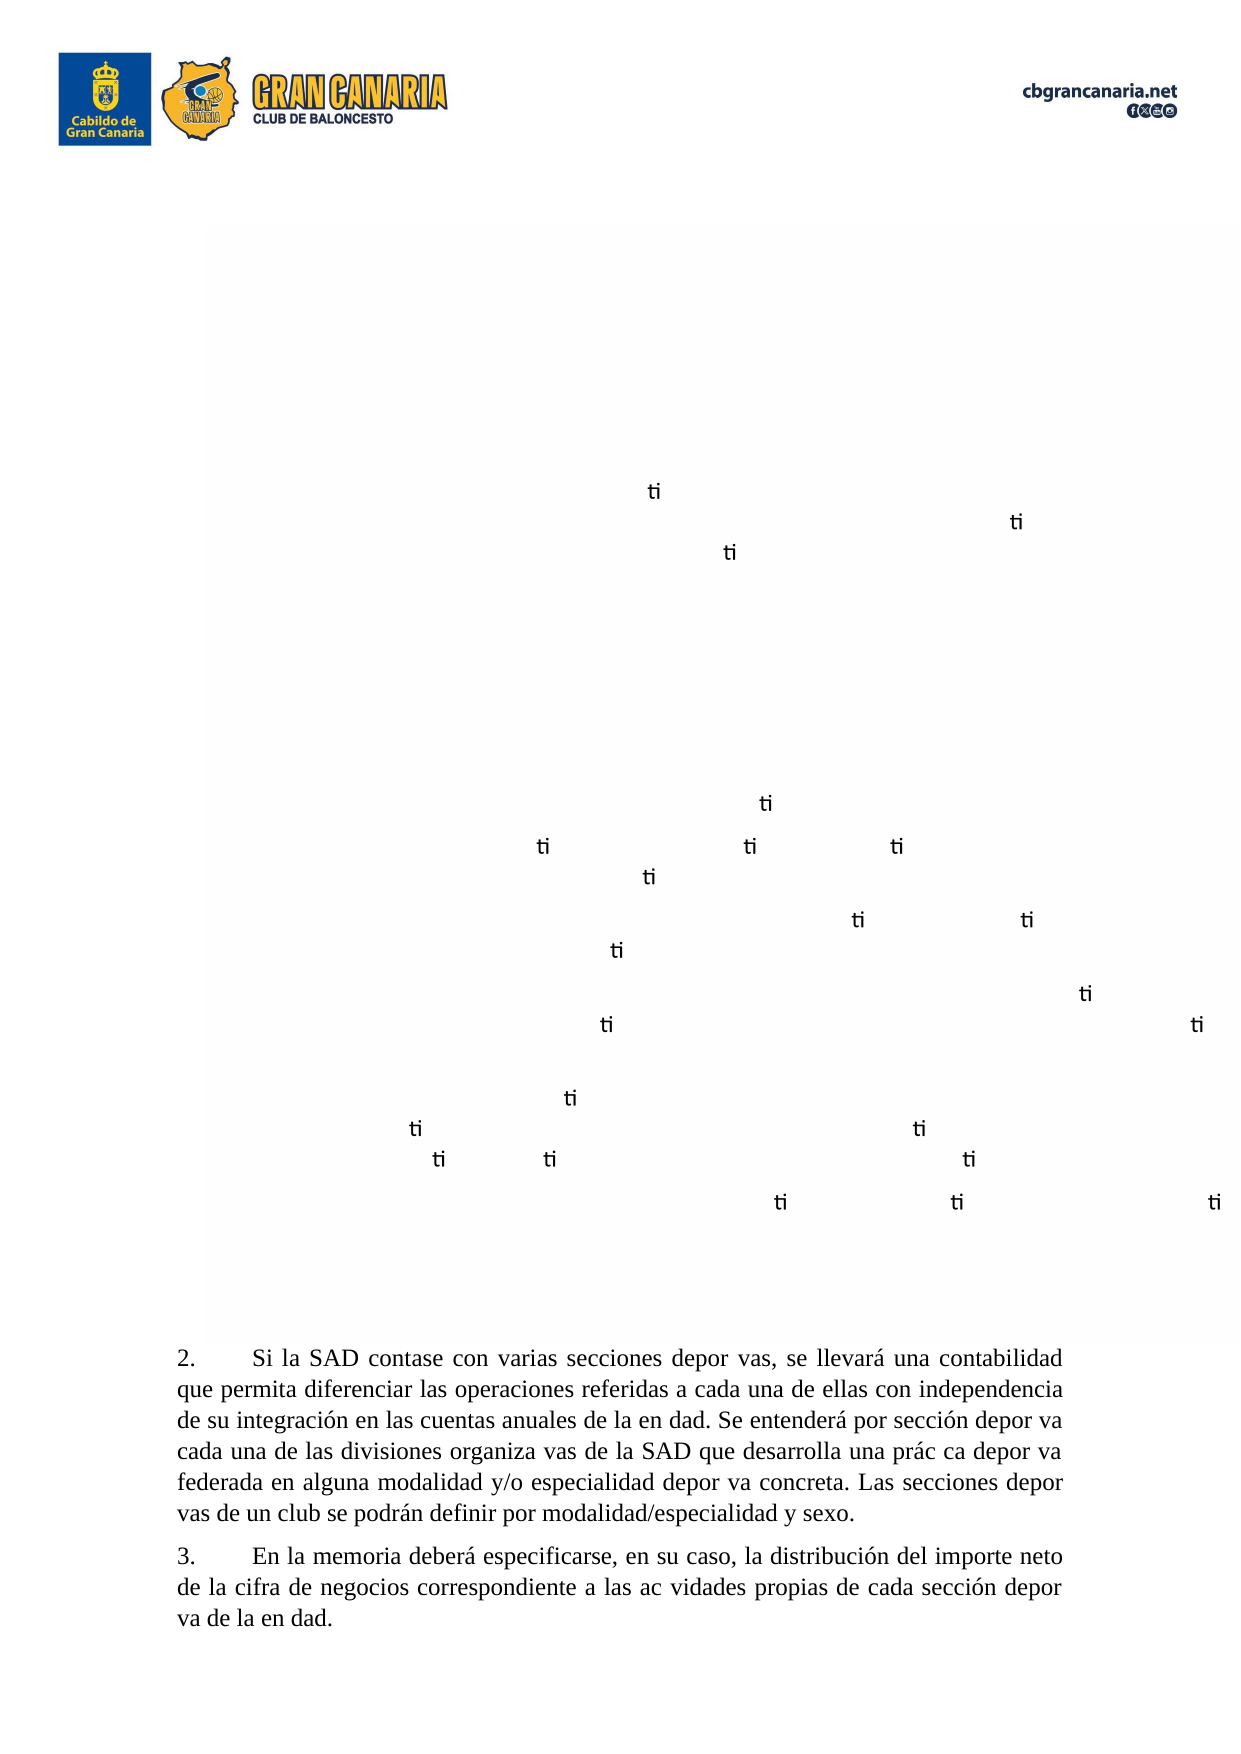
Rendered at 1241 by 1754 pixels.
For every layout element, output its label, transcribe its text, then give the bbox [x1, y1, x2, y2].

list Si la SAD contase con varias secciones depor vas, se llevará una contabilidad que permita diferenciar las operaciones referidas a cada una de ellas con independencia de su integración en las cuentas anuales de la en dad. Se entenderá por sección depor va cada una de las divisiones organiza vas de la SAD que desarrolla una prác ca depor va federada en alguna modalidad y/o especialidad depor va concreta. Las secciones depor vas de un club se podrán definir por modalidad/especialidad y sexo. [177, 1343, 1063, 1527]
list En la memoria deberá especificarse, en su caso, la distribución del importe neto de la cifra de negocios correspondiente a las ac vidades propias de cada sección depor va de la en dad. [177, 1541, 1063, 1632]
